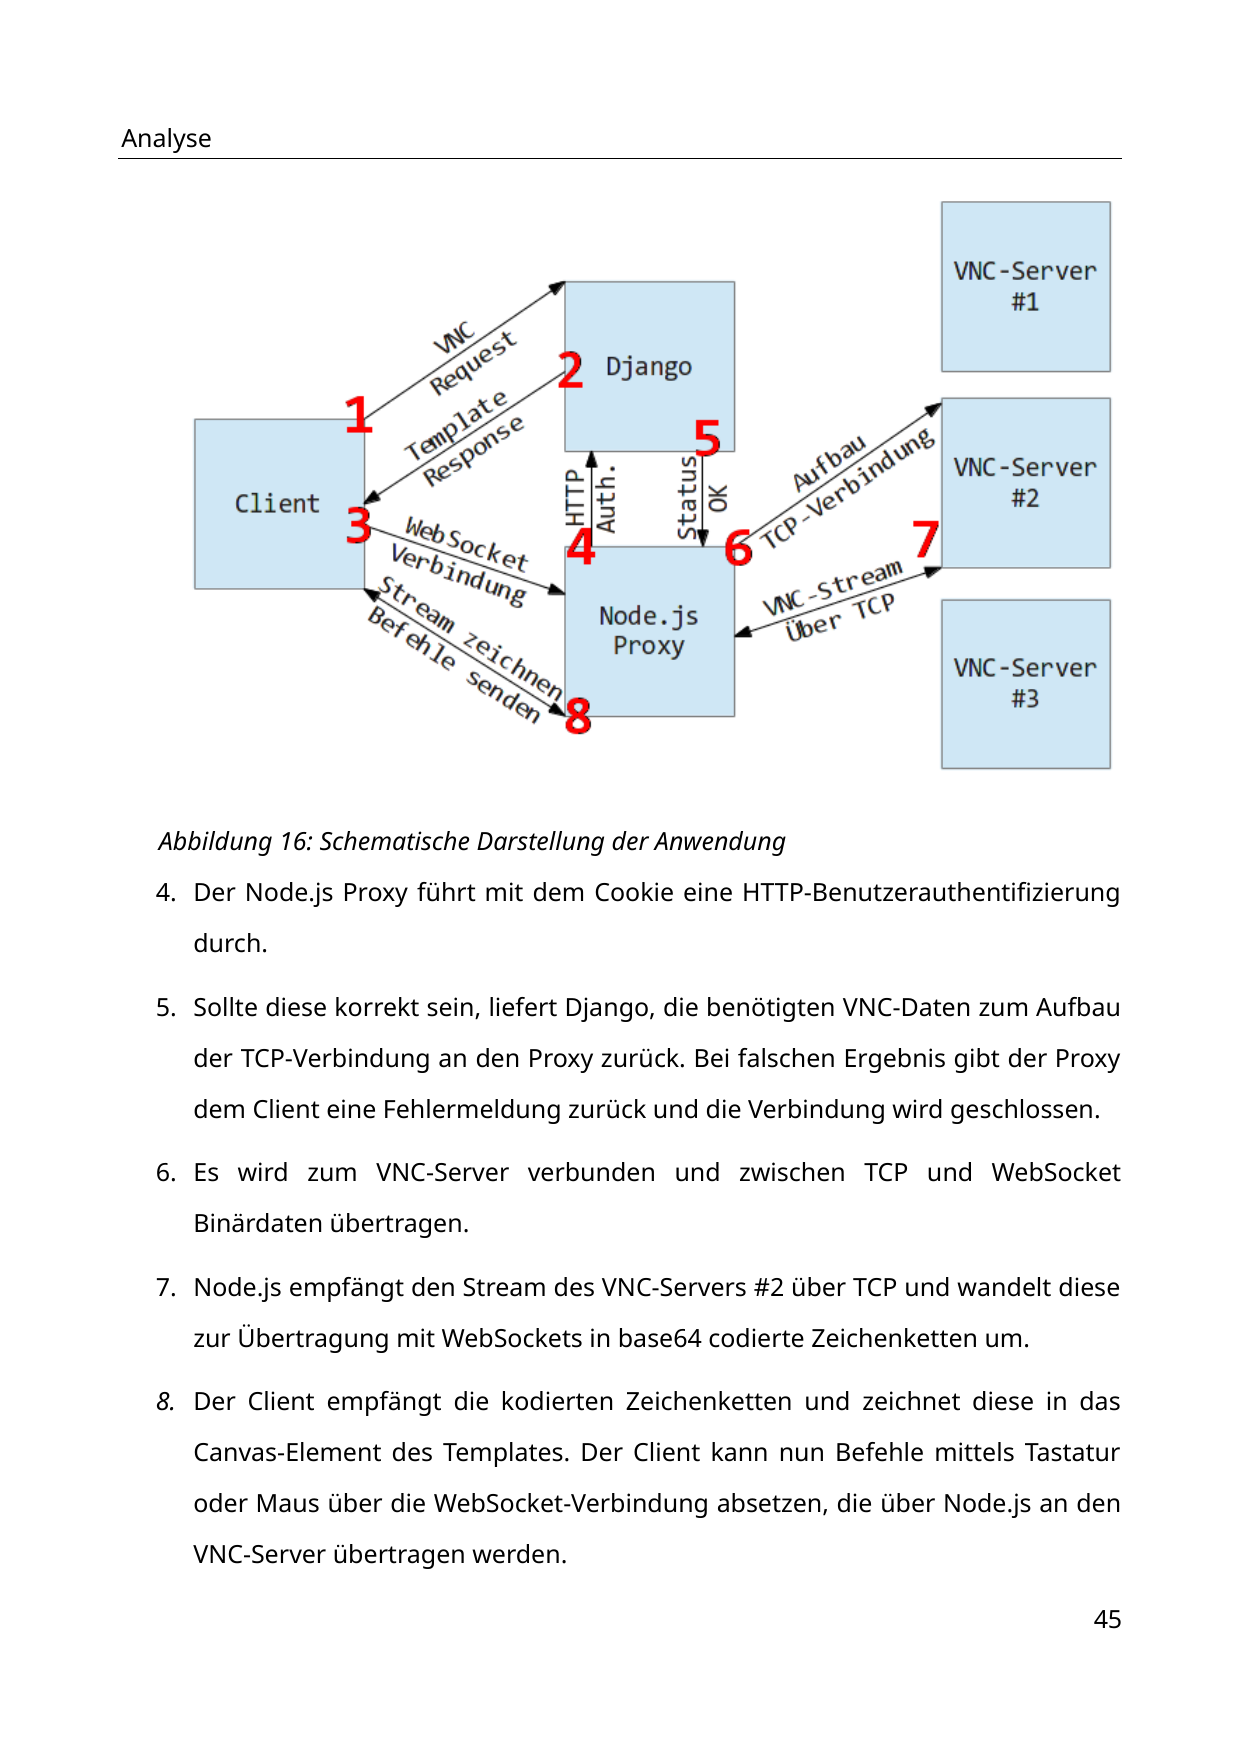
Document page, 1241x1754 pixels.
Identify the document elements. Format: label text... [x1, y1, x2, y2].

list Der Node.js Proxy führt mit dem Cookie eine HTTP-Benutzerauthentifizierung durch. [156, 824, 1122, 960]
list [159, 174, 1163, 186]
list Es wird zum VNC-Server verbunden und zwischen TCP und WebSocket Binärdaten übertragen. [156, 1155, 1122, 1240]
list Sollte diese korrekt sein, liefert Django, die benötigten VNC-Daten zum Aufbau der TCP-Verbindung an den Proxy zurück. Bei falschen Ergebnis gibt der Proxy dem Client eine Fehlermeldung zurück und die Verbindung wird geschlossen. [156, 989, 1122, 1125]
list Abbildung 16: Schematische Darstellung der Anwendung [159, 824, 1163, 858]
picture [158, 186, 1163, 824]
list Der Client empfängt die kodierten Zeichenketten und zeichnet diese in das Canvas-Element des Templates. Der Client kann nun Befehle mittels Tastatur oder Maus über die WebSocket-Verbindung absetzen, die über Node.js an den VNC-Server übertragen werden. [156, 1384, 1122, 1571]
list Node.js empfängt den Stream des VNC-Servers #2 über TCP und wandelt diese zur Übertragung mit WebSockets in base64 codierte Zeichenketten um. [156, 1269, 1122, 1354]
